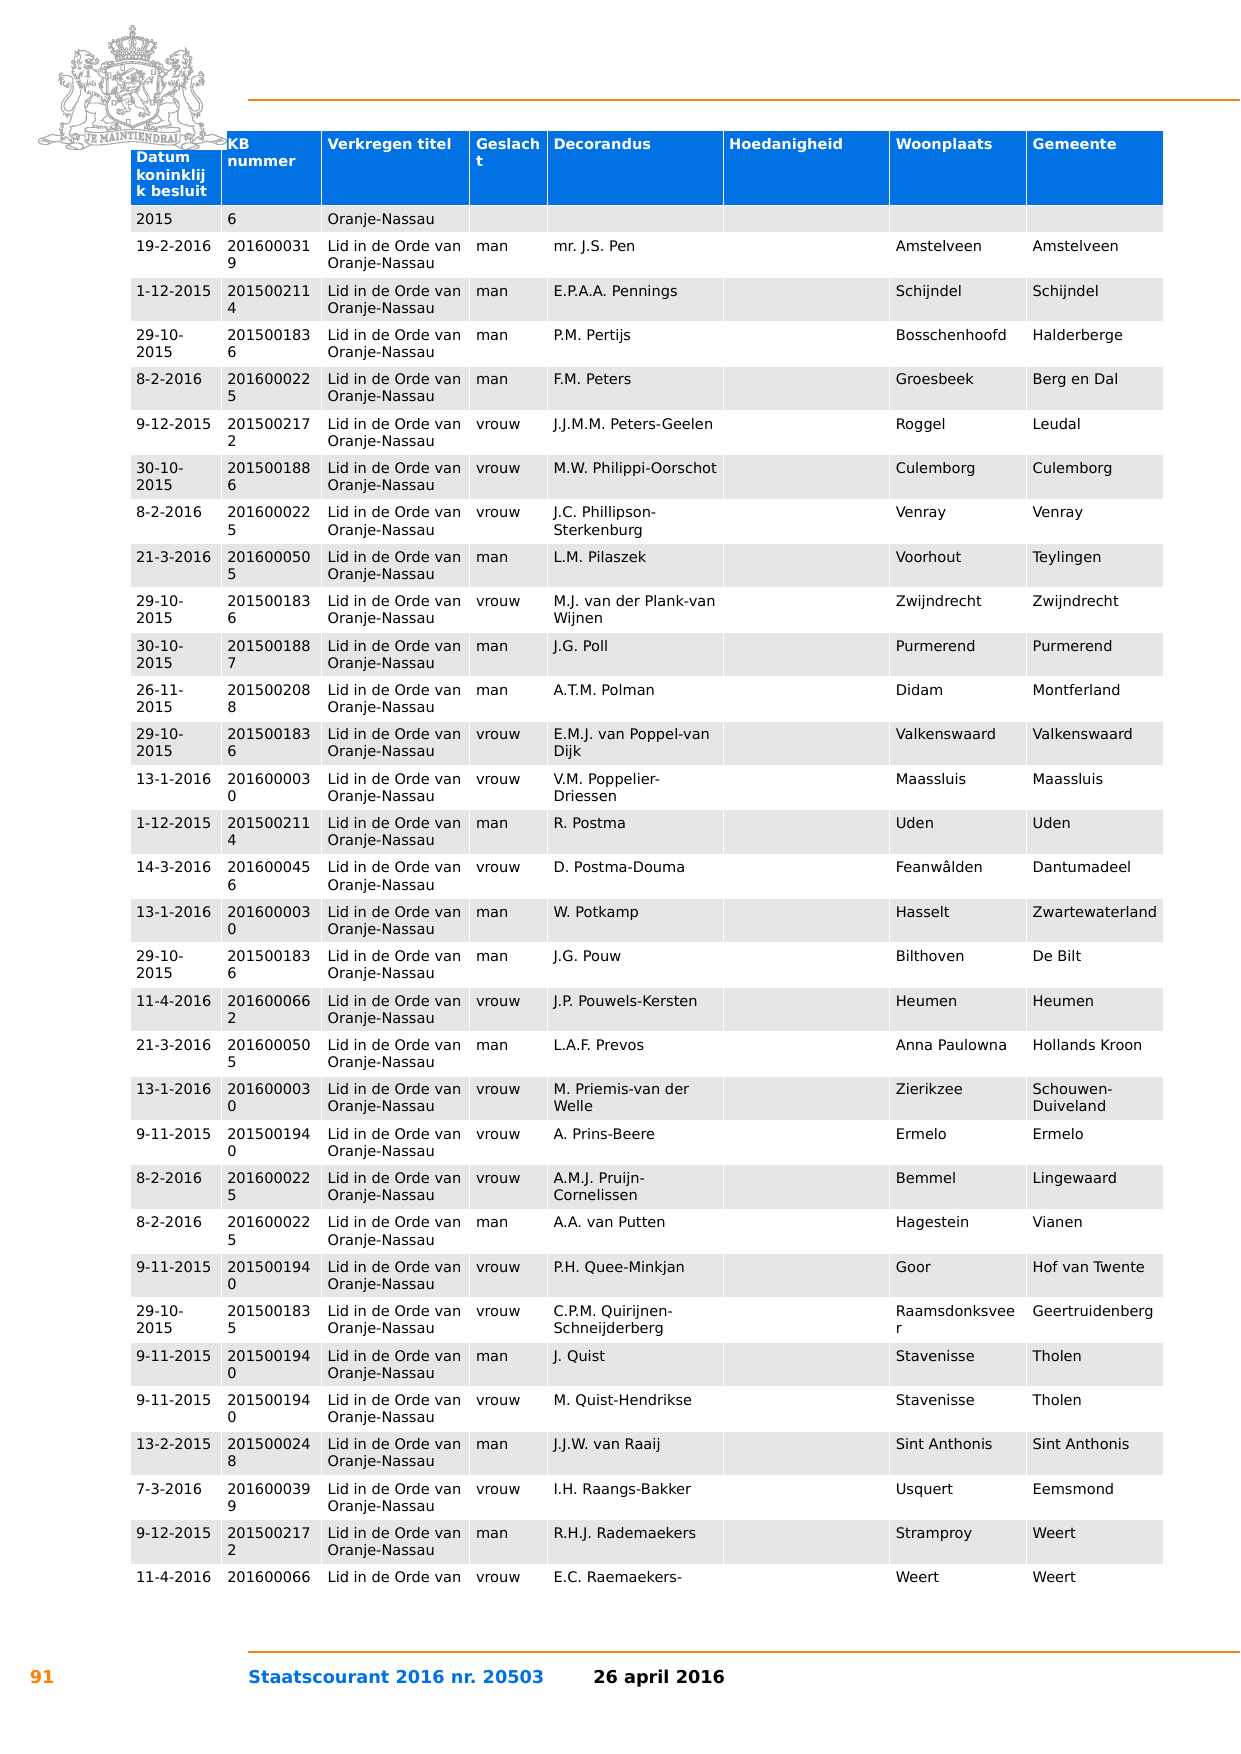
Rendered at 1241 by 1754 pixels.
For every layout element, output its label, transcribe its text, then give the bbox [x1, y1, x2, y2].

table_cell [724, 810, 889, 854]
table_cell 2015002114 [222, 278, 321, 321]
table_cell vrouw [470, 766, 547, 809]
table_cell Vianen [1027, 1210, 1163, 1253]
table_cell [724, 855, 889, 898]
table_cell 2015001886 [222, 455, 321, 499]
table_cell vrouw [470, 500, 547, 543]
table_cell 2015001836 [222, 722, 321, 765]
table_cell 19-2-2016 [131, 234, 221, 277]
table_cell vrouw [470, 411, 547, 454]
table_cell 2015000248 [222, 1432, 321, 1475]
table_cell mr. J.S. Pen [548, 234, 723, 277]
table_cell 8-2-2016 [131, 500, 221, 543]
table_cell 9-11-2015 [131, 1254, 221, 1297]
table_cell vrouw [470, 1387, 547, 1431]
picture [38, 25, 227, 150]
table_cell Montferland [1027, 677, 1163, 721]
table_cell Weert [1027, 1565, 1163, 1591]
table_cell [724, 500, 889, 543]
table_cell E.M.J. van Poppel-van Dijk [548, 722, 723, 765]
table_cell 2016000225 [222, 500, 321, 543]
table_cell Oranje-Nassau [322, 206, 469, 232]
table_cell Raamsdonksveer [890, 1299, 1026, 1342]
table_cell man [470, 633, 547, 676]
table_cell 13-1-2016 [131, 899, 221, 942]
table_cell De Bilt [1027, 944, 1163, 987]
table_cell Usquert [890, 1476, 1026, 1519]
table_cell 9-11-2015 [131, 1121, 221, 1164]
table_cell J. Quist [548, 1343, 723, 1386]
table_cell 2016000399 [222, 1476, 321, 1519]
table_cell [724, 455, 889, 499]
table_cell 9-12-2015 [131, 411, 221, 454]
table_cell 8-2-2016 [131, 367, 221, 410]
table_cell vrouw [470, 722, 547, 765]
table_cell [724, 589, 889, 632]
table_cell Venray [890, 500, 1026, 543]
table_cell L.M. Pilaszek [548, 544, 723, 587]
table_cell [724, 234, 889, 277]
table_cell Lid in de Orde van Oranje-Nassau [322, 899, 469, 942]
table_cell 2015001836 [222, 589, 321, 632]
table_cell Zwijndrecht [890, 589, 1026, 632]
table_cell Lid in de Orde van Oranje-Nassau [322, 722, 469, 765]
table_cell Valkenswaard [890, 722, 1026, 765]
table_header Hoedanigheid [724, 131, 889, 205]
table_cell Uden [890, 810, 1026, 854]
table_cell man [470, 810, 547, 854]
table_cell [1027, 206, 1163, 232]
table_cell Schijndel [1027, 278, 1163, 321]
table_cell vrouw [470, 988, 547, 1031]
table_cell man [470, 234, 547, 277]
table_cell 11-4-2016 [131, 1565, 221, 1591]
table_cell Lid in de Orde van Oranje-Nassau [322, 455, 469, 499]
table_cell man [470, 1343, 547, 1386]
table_cell Heumen [1027, 988, 1163, 1031]
table_cell man [470, 944, 547, 987]
table_cell [724, 1520, 889, 1564]
table_cell 2016000225 [222, 1210, 321, 1253]
table_cell vrouw [470, 1254, 547, 1297]
table_cell 2015001836 [222, 322, 321, 366]
table_cell man [470, 322, 547, 366]
table_cell 2015001940 [222, 1387, 321, 1431]
table_cell L.A.F. Prevos [548, 1032, 723, 1076]
table_cell [724, 1476, 889, 1519]
table_cell Geertruidenberg [1027, 1299, 1163, 1342]
table_cell Goor [890, 1254, 1026, 1297]
table_cell [548, 206, 723, 232]
table_cell A.M.J. Pruijn-Cornelissen [548, 1165, 723, 1209]
table_cell Schouwen-Duiveland [1027, 1077, 1163, 1120]
table_cell M.J. van der Plank-van Wijnen [548, 589, 723, 632]
table_cell Lid in de Orde van Oranje-Nassau [322, 544, 469, 587]
table_cell Lid in de Orde van Oranje-Nassau [322, 1520, 469, 1564]
table_cell Teylingen [1027, 544, 1163, 587]
table_cell Lid in de Orde van Oranje-Nassau [322, 677, 469, 721]
table_cell Schijndel [890, 278, 1026, 321]
table_cell man [470, 367, 547, 410]
table_cell Lid in de Orde van Oranje-Nassau [322, 1432, 469, 1475]
table_cell Voorhout [890, 544, 1026, 587]
table_cell 2015002172 [222, 411, 321, 454]
table_cell M.W. Philippi-Oorschot [548, 455, 723, 499]
table_cell [724, 411, 889, 454]
table_cell [724, 1165, 889, 1209]
table_cell 2016000662 [222, 988, 321, 1031]
table_cell [724, 1254, 889, 1297]
table_cell man [470, 1210, 547, 1253]
table_cell Groesbeek [890, 367, 1026, 410]
table_header Verkregen titel [322, 131, 469, 205]
table_cell [724, 677, 889, 721]
table_cell 6 [222, 206, 321, 232]
table_cell Lid in de Orde van Oranje-Nassau [322, 810, 469, 854]
table_cell Lid in de Orde van Oranje-Nassau [322, 988, 469, 1031]
table_cell [724, 1210, 889, 1253]
table_cell Purmerend [890, 633, 1026, 676]
table_cell J.P. Pouwels-Kersten [548, 988, 723, 1031]
table_cell Hasselt [890, 899, 1026, 942]
table_cell [724, 988, 889, 1031]
table_cell 1-12-2015 [131, 810, 221, 854]
table_cell 30-10-2015 [131, 455, 221, 499]
table_cell W. Potkamp [548, 899, 723, 942]
table_cell 2016000319 [222, 234, 321, 277]
table_cell 30-10-2015 [131, 633, 221, 676]
table_cell A. Prins-Beere [548, 1121, 723, 1164]
table_cell Anna Paulowna [890, 1032, 1026, 1076]
table_cell [724, 278, 889, 321]
table_cell 29-10-2015 [131, 944, 221, 987]
table_cell 2016000030 [222, 1077, 321, 1120]
table_cell Amstelveen [1027, 234, 1163, 277]
table_cell A.A. van Putten [548, 1210, 723, 1253]
table_cell Lingewaard [1027, 1165, 1163, 1209]
table_cell Lid in de Orde van Oranje-Nassau [322, 1476, 469, 1519]
table_cell R. Postma [548, 810, 723, 854]
table_cell vrouw [470, 1121, 547, 1164]
table_cell M. Quist-Hendrikse [548, 1387, 723, 1431]
table_header KB nummer [222, 131, 321, 205]
table_cell Halderberge [1027, 322, 1163, 366]
table_cell 8-2-2016 [131, 1210, 221, 1253]
table_cell J.G. Poll [548, 633, 723, 676]
table_cell [724, 899, 889, 942]
table_cell Lid in de Orde van Oranje-Nassau [322, 1032, 469, 1076]
table_cell V.M. Poppelier-Driessen [548, 766, 723, 809]
table_cell [890, 206, 1026, 232]
table_cell Lid in de Orde van Oranje-Nassau [322, 1077, 469, 1120]
table_cell Lid in de Orde van Oranje-Nassau [322, 1121, 469, 1164]
table_cell man [470, 1432, 547, 1475]
table_cell 9-11-2015 [131, 1343, 221, 1386]
table_cell J.C. Phillipson-Sterkenburg [548, 500, 723, 543]
table_cell Stavenisse [890, 1343, 1026, 1386]
table_cell Lid in de Orde van Oranje-Nassau [322, 589, 469, 632]
table_cell Didam [890, 677, 1026, 721]
table_cell 2015001836 [222, 944, 321, 987]
table_header Datum koninklijk besluit [131, 150, 221, 205]
table_cell Zierikzee [890, 1077, 1026, 1120]
table_cell 2015001940 [222, 1254, 321, 1297]
table_cell Lid in de Orde van Oranje-Nassau [322, 500, 469, 543]
table_cell P.M. Pertijs [548, 322, 723, 366]
table_cell D. Postma-Douma [548, 855, 723, 898]
table_cell [724, 944, 889, 987]
table_cell Lid in de Orde van Oranje-Nassau [322, 411, 469, 454]
table_cell E.C. Raemaekers- [548, 1565, 723, 1591]
table_cell [724, 1299, 889, 1342]
table_cell [724, 722, 889, 765]
table_cell Feanwâlden [890, 855, 1026, 898]
table_cell [724, 1432, 889, 1475]
table_cell Lid in de Orde van [322, 1565, 469, 1591]
table_cell 2015002172 [222, 1520, 321, 1564]
table_cell 201600066 [222, 1565, 321, 1591]
table_cell [724, 367, 889, 410]
table_cell 2015002088 [222, 677, 321, 721]
table_cell vrouw [470, 589, 547, 632]
table_cell 11-4-2016 [131, 988, 221, 1031]
table_cell F.M. Peters [548, 367, 723, 410]
table_cell 29-10-2015 [131, 589, 221, 632]
table_cell 2016000456 [222, 855, 321, 898]
table_cell J.G. Pouw [548, 944, 723, 987]
table_cell 2015001940 [222, 1343, 321, 1386]
table_cell Lid in de Orde van Oranje-Nassau [322, 944, 469, 987]
table_cell [724, 1077, 889, 1120]
table_cell Eemsmond [1027, 1476, 1163, 1519]
table_cell man [470, 544, 547, 587]
table_cell 26-11-2015 [131, 677, 221, 721]
table_cell man [470, 1520, 547, 1564]
table_cell Leudal [1027, 411, 1163, 454]
table_cell [724, 1032, 889, 1076]
table_cell Berg en Dal [1027, 367, 1163, 410]
table_cell vrouw [470, 1165, 547, 1209]
table_cell Uden [1027, 810, 1163, 854]
table_cell 2015 [131, 206, 221, 232]
table_cell Lid in de Orde van Oranje-Nassau [322, 1254, 469, 1297]
table_cell Roggel [890, 411, 1026, 454]
table_cell 2016000225 [222, 367, 321, 410]
table_cell Sint Anthonis [1027, 1432, 1163, 1475]
table_cell vrouw [470, 1565, 547, 1591]
table_cell [724, 766, 889, 809]
table_cell Weert [1027, 1520, 1163, 1564]
table_cell 2016000505 [222, 544, 321, 587]
table_cell [724, 1565, 889, 1591]
table_cell Sint Anthonis [890, 1432, 1026, 1475]
table_cell 13-1-2016 [131, 766, 221, 809]
table_cell Maassluis [890, 766, 1026, 809]
table_cell vrouw [470, 455, 547, 499]
table_cell Culemborg [890, 455, 1026, 499]
table_cell Stramproy [890, 1520, 1026, 1564]
table_cell Bemmel [890, 1165, 1026, 1209]
table_cell 2016000030 [222, 899, 321, 942]
table_cell [724, 544, 889, 587]
table_cell 1-12-2015 [131, 278, 221, 321]
table_cell [724, 322, 889, 366]
table_cell 29-10-2015 [131, 722, 221, 765]
table_cell 21-3-2016 [131, 1032, 221, 1076]
table_cell Bilthoven [890, 944, 1026, 987]
table_cell A.T.M. Polman [548, 677, 723, 721]
table_cell Lid in de Orde van Oranje-Nassau [322, 633, 469, 676]
table_cell vrouw [470, 1476, 547, 1519]
table_cell Venray [1027, 500, 1163, 543]
table_cell Lid in de Orde van Oranje-Nassau [322, 1299, 469, 1342]
table_cell C.P.M. Quirijnen-Schneijderberg [548, 1299, 723, 1342]
table_cell P.H. Quee-Minkjan [548, 1254, 723, 1297]
table_cell 9-12-2015 [131, 1520, 221, 1564]
table_cell Hollands Kroon [1027, 1032, 1163, 1076]
table_cell Lid in de Orde van Oranje-Nassau [322, 1210, 469, 1253]
table_cell 13-2-2015 [131, 1432, 221, 1475]
table_header Decorandus [548, 131, 723, 205]
table_cell [724, 206, 889, 232]
table_cell 2015001940 [222, 1121, 321, 1164]
table_cell 2016000505 [222, 1032, 321, 1076]
table_cell man [470, 677, 547, 721]
table_cell [724, 1343, 889, 1386]
table_cell I.H. Raangs-Bakker [548, 1476, 723, 1519]
table_cell [724, 633, 889, 676]
table_cell 2015001835 [222, 1299, 321, 1342]
table_cell Lid in de Orde van Oranje-Nassau [322, 766, 469, 809]
table_cell Lid in de Orde van Oranje-Nassau [322, 234, 469, 277]
table_cell Culemborg [1027, 455, 1163, 499]
table_cell man [470, 1032, 547, 1076]
table_cell Lid in de Orde van Oranje-Nassau [322, 367, 469, 410]
table_cell Zwijndrecht [1027, 589, 1163, 632]
table_cell Weert [890, 1565, 1026, 1591]
table_cell Valkenswaard [1027, 722, 1163, 765]
table_cell 2015002114 [222, 810, 321, 854]
table_cell 2016000225 [222, 1165, 321, 1209]
table_cell 29-10-2015 [131, 322, 221, 366]
table_cell Maassluis [1027, 766, 1163, 809]
table_cell 13-1-2016 [131, 1077, 221, 1120]
table_cell [724, 1121, 889, 1164]
table_cell Hagestein [890, 1210, 1026, 1253]
table_cell Lid in de Orde van Oranje-Nassau [322, 278, 469, 321]
table_cell Purmerend [1027, 633, 1163, 676]
table_cell vrouw [470, 1077, 547, 1120]
table_cell vrouw [470, 855, 547, 898]
table_cell vrouw [470, 1299, 547, 1342]
table_cell 21-3-2016 [131, 544, 221, 587]
table_cell 8-2-2016 [131, 1165, 221, 1209]
table_cell Ermelo [890, 1121, 1026, 1164]
table_cell [470, 206, 547, 232]
table_cell M. Priemis-van der Welle [548, 1077, 723, 1120]
table_header Woonplaats [890, 131, 1026, 205]
table_cell man [470, 899, 547, 942]
table_cell Dantumadeel [1027, 855, 1163, 898]
table_cell 7-3-2016 [131, 1476, 221, 1519]
table_cell Stavenisse [890, 1387, 1026, 1431]
table_cell Amstelveen [890, 234, 1026, 277]
table_cell Tholen [1027, 1343, 1163, 1386]
table_cell 2015001887 [222, 633, 321, 676]
table_cell J.J.M.M. Peters-Geelen [548, 411, 723, 454]
table_cell man [470, 278, 547, 321]
table_cell Tholen [1027, 1387, 1163, 1431]
table_cell Lid in de Orde van Oranje-Nassau [322, 855, 469, 898]
table_cell Lid in de Orde van Oranje-Nassau [322, 1343, 469, 1386]
table_cell Lid in de Orde van Oranje-Nassau [322, 1165, 469, 1209]
table_cell Hof van Twente [1027, 1254, 1163, 1297]
table_cell Zwartewaterland [1027, 899, 1163, 942]
table_cell R.H.J. Rademaekers [548, 1520, 723, 1564]
table_cell E.P.A.A. Pennings [548, 278, 723, 321]
table_cell 14-3-2016 [131, 855, 221, 898]
table_cell 29-10-2015 [131, 1299, 221, 1342]
table_cell Ermelo [1027, 1121, 1163, 1164]
table_cell Lid in de Orde van Oranje-Nassau [322, 322, 469, 366]
table_cell Heumen [890, 988, 1026, 1031]
table_cell Lid in de Orde van Oranje-Nassau [322, 1387, 469, 1431]
table_cell 2016000030 [222, 766, 321, 809]
table_header Geslacht [470, 131, 547, 205]
table_cell 9-11-2015 [131, 1387, 221, 1431]
table_header Gemeente [1027, 131, 1163, 205]
table_cell J.J.W. van Raaij [548, 1432, 723, 1475]
table_cell Bosschenhoofd [890, 322, 1026, 366]
table_cell [724, 1387, 889, 1431]
